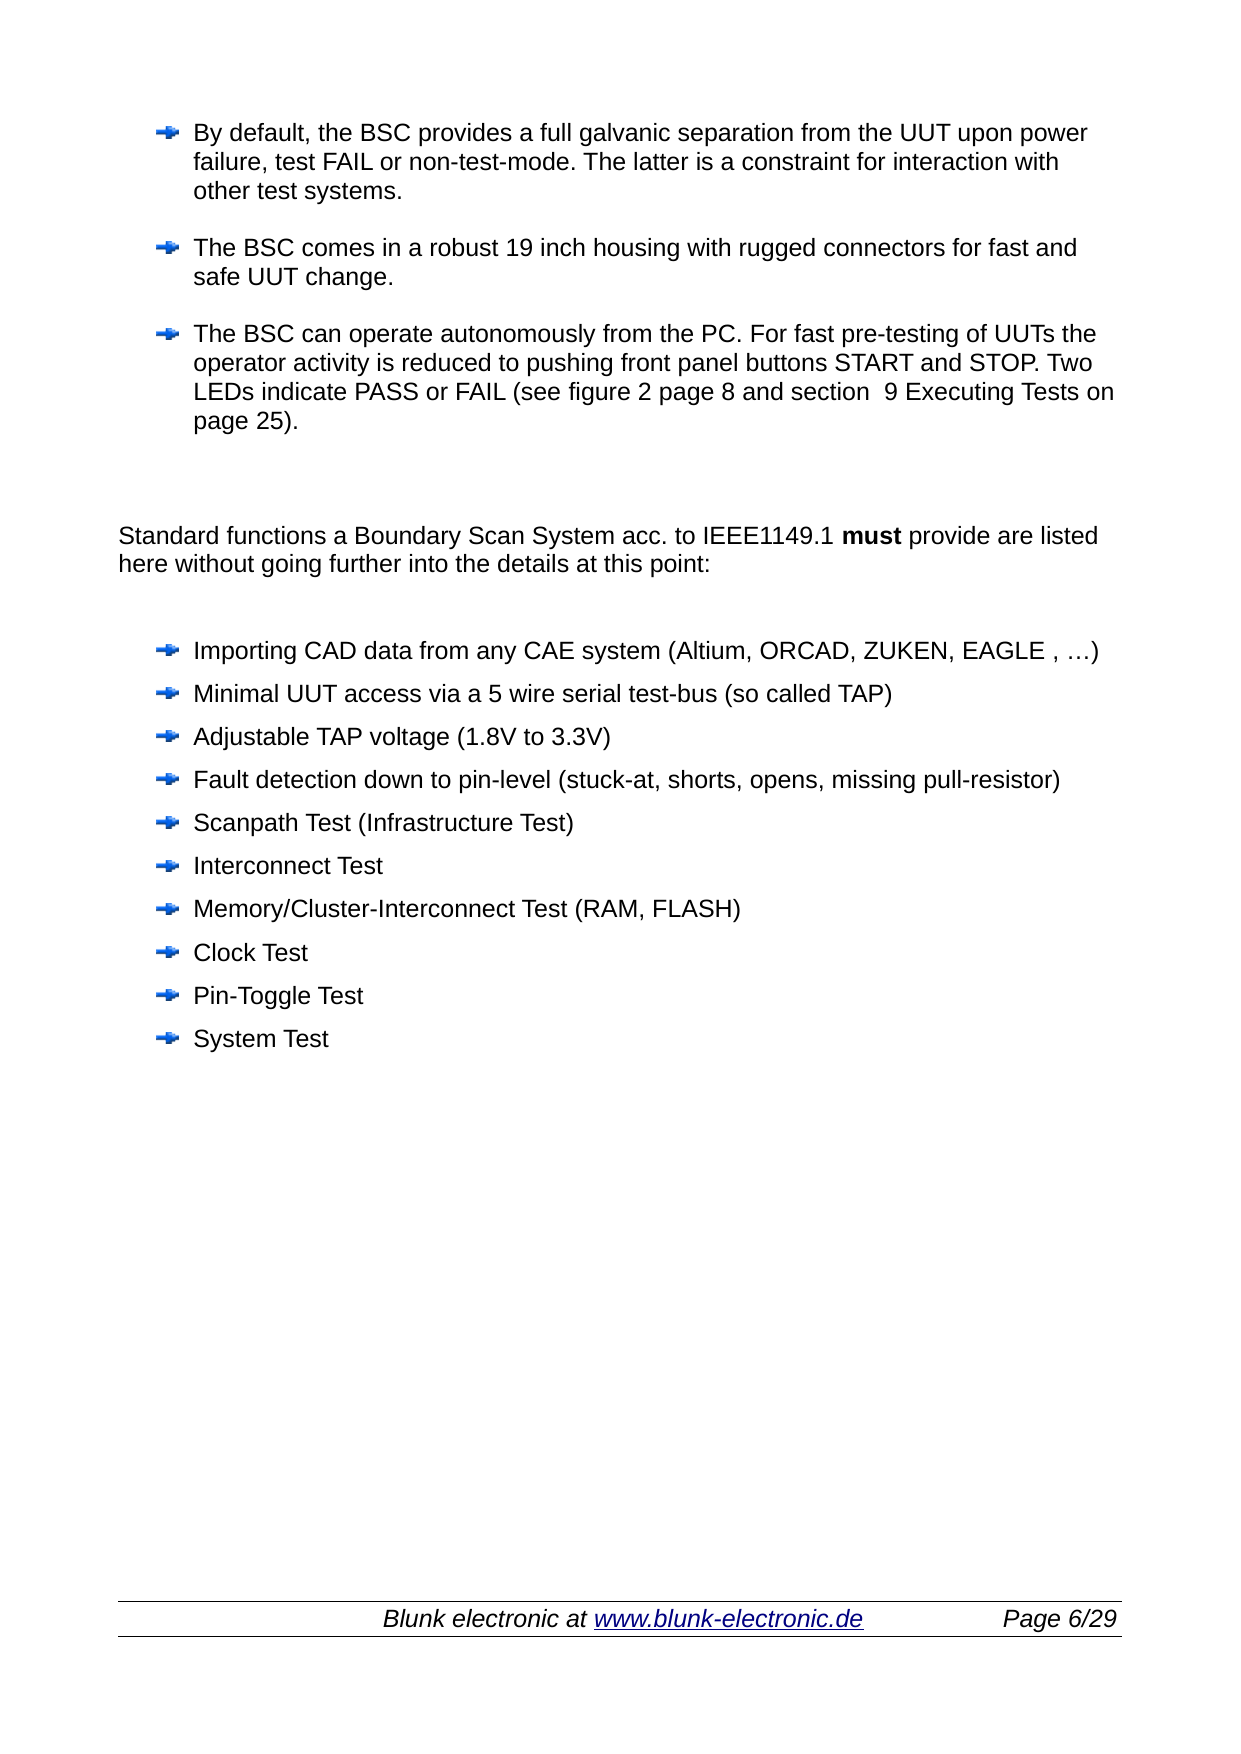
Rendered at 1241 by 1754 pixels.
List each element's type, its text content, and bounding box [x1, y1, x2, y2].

list Memory/Cluster-Interconnect Test (RAM, FLASH) [156, 894, 1122, 923]
picture [156, 773, 179, 785]
list Minimal UUT access via a 5 wire serial test-bus (so called TAP) [156, 679, 1122, 707]
list Pin-Toggle Test [156, 981, 1122, 1009]
list The BSC can operate autonomously from the PC. For fast pre-testing of UUTs the operator activity is reduced to pushing front panel buttons START and STOP. Two LEDs indicate PASS or FAIL (see figure 2 page 8 and section 9 Executing Tests on page 25). [156, 319, 1122, 434]
list Adjustable TAP voltage (1.8V to 3.3V) [156, 722, 1122, 751]
list Scanpath Test (Infrastructure Test) [156, 808, 1122, 837]
text Standard functions a Boundary Scan System acc. to IEEE1149.1 must provide are listed here without going further into the details at this point: [118, 521, 1122, 578]
picture [156, 328, 179, 340]
picture [156, 903, 179, 915]
list System Test [156, 1024, 1122, 1052]
picture [156, 730, 179, 742]
list Clock Test [156, 937, 1122, 966]
list Fault detection down to pin-level (stuck-at, shorts, opens, missing pull-resistor) [156, 765, 1122, 794]
picture [156, 241, 179, 254]
picture [156, 860, 179, 872]
list By default, the BSC provides a full galvanic separation from the UUT upon power failure, test FAIL or non-test-mode. The latter is a constraint for interaction with other test systems. [156, 118, 1122, 204]
list The BSC comes in a robust 19 inch housing with rugged connectors for fast and safe UUT change. [156, 233, 1122, 291]
picture [156, 644, 179, 656]
list Interconnect Test [156, 851, 1122, 880]
picture [156, 989, 179, 1001]
picture [156, 126, 179, 139]
picture [156, 946, 179, 958]
picture [156, 687, 179, 699]
list Importing CAD data from any CAE system (Altium, ORCAD, ZUKEN, EAGLE , …) [156, 636, 1122, 664]
picture [156, 1032, 179, 1044]
picture [156, 816, 179, 829]
